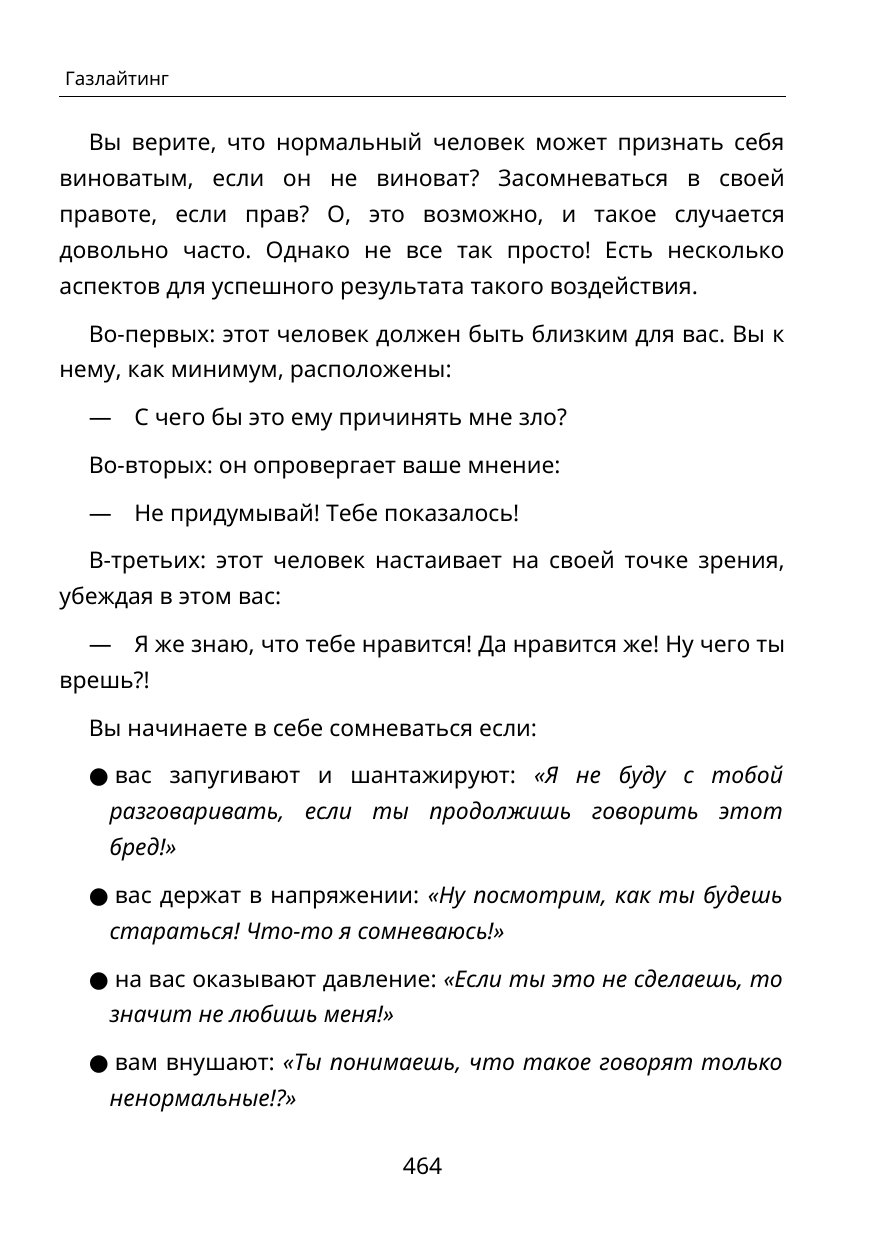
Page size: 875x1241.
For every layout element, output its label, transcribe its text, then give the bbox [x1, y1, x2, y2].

text В-третьих: этот человек настаивает на своей точке зрения, убеждая в этом вас: [59, 544, 786, 611]
text Во-вторых: он опровергает ваше мнение: [59, 449, 786, 480]
list Я же знаю, что тебе нравится! Да нравится же! Ну чего ты врешь?! [59, 628, 786, 695]
text Вы начинаете в себе сомневаться если: [59, 712, 786, 743]
text Вы верите, что нормальный человек может признать себя виноватым, если он не виноват? Засомневаться в своей правоте, если прав? О, это возможно, и такое случается довольно часто. Однако не все так просто! Есть несколько аспектов для успешного результата такого воздействия. [59, 126, 786, 301]
list вам внушают: «Ты понимаешь, что такое говорят только ненормальные!?» [88, 1046, 786, 1113]
list вас запугивают и шантажируют: «Я не буду с тобой разговаривать, если ты продолжишь говорить этот бред!» [88, 759, 786, 862]
list вас держат в напряжении: «Ну посмотрим, как ты будешь стараться! Что-то я сомневаюсь!» [88, 879, 786, 946]
list на вас оказывают давление: «Если ты это не сделаешь, то значит не любишь меня!» [88, 962, 786, 1030]
text Во-первых: этот человек должен быть близким для вас. Вы к нему, как минимум, расположены: [59, 317, 786, 385]
list Не придумывай! Тебе показалось! [59, 497, 786, 528]
list С чего бы это ему причинять мне зло? [59, 401, 786, 432]
